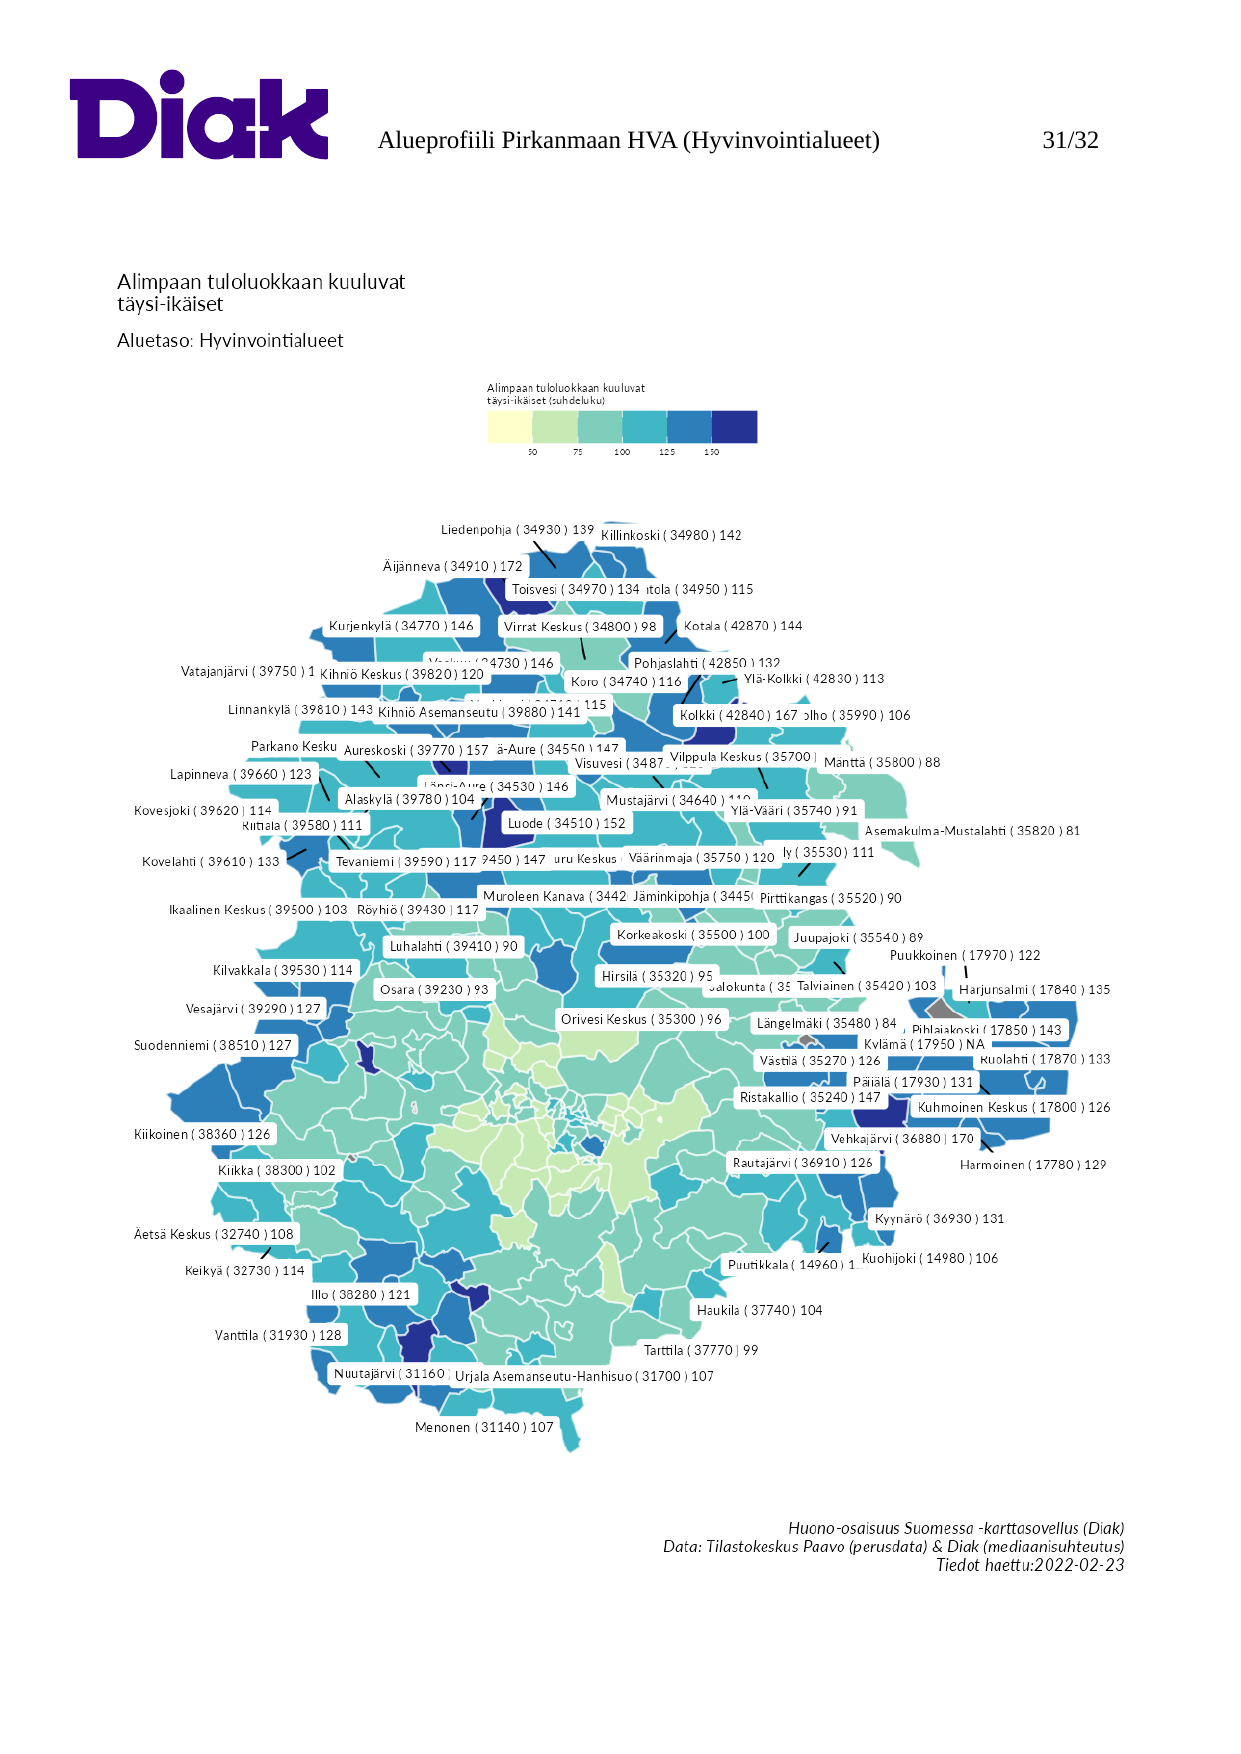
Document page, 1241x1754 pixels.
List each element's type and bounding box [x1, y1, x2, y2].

picture [61, 196, 1179, 1651]
